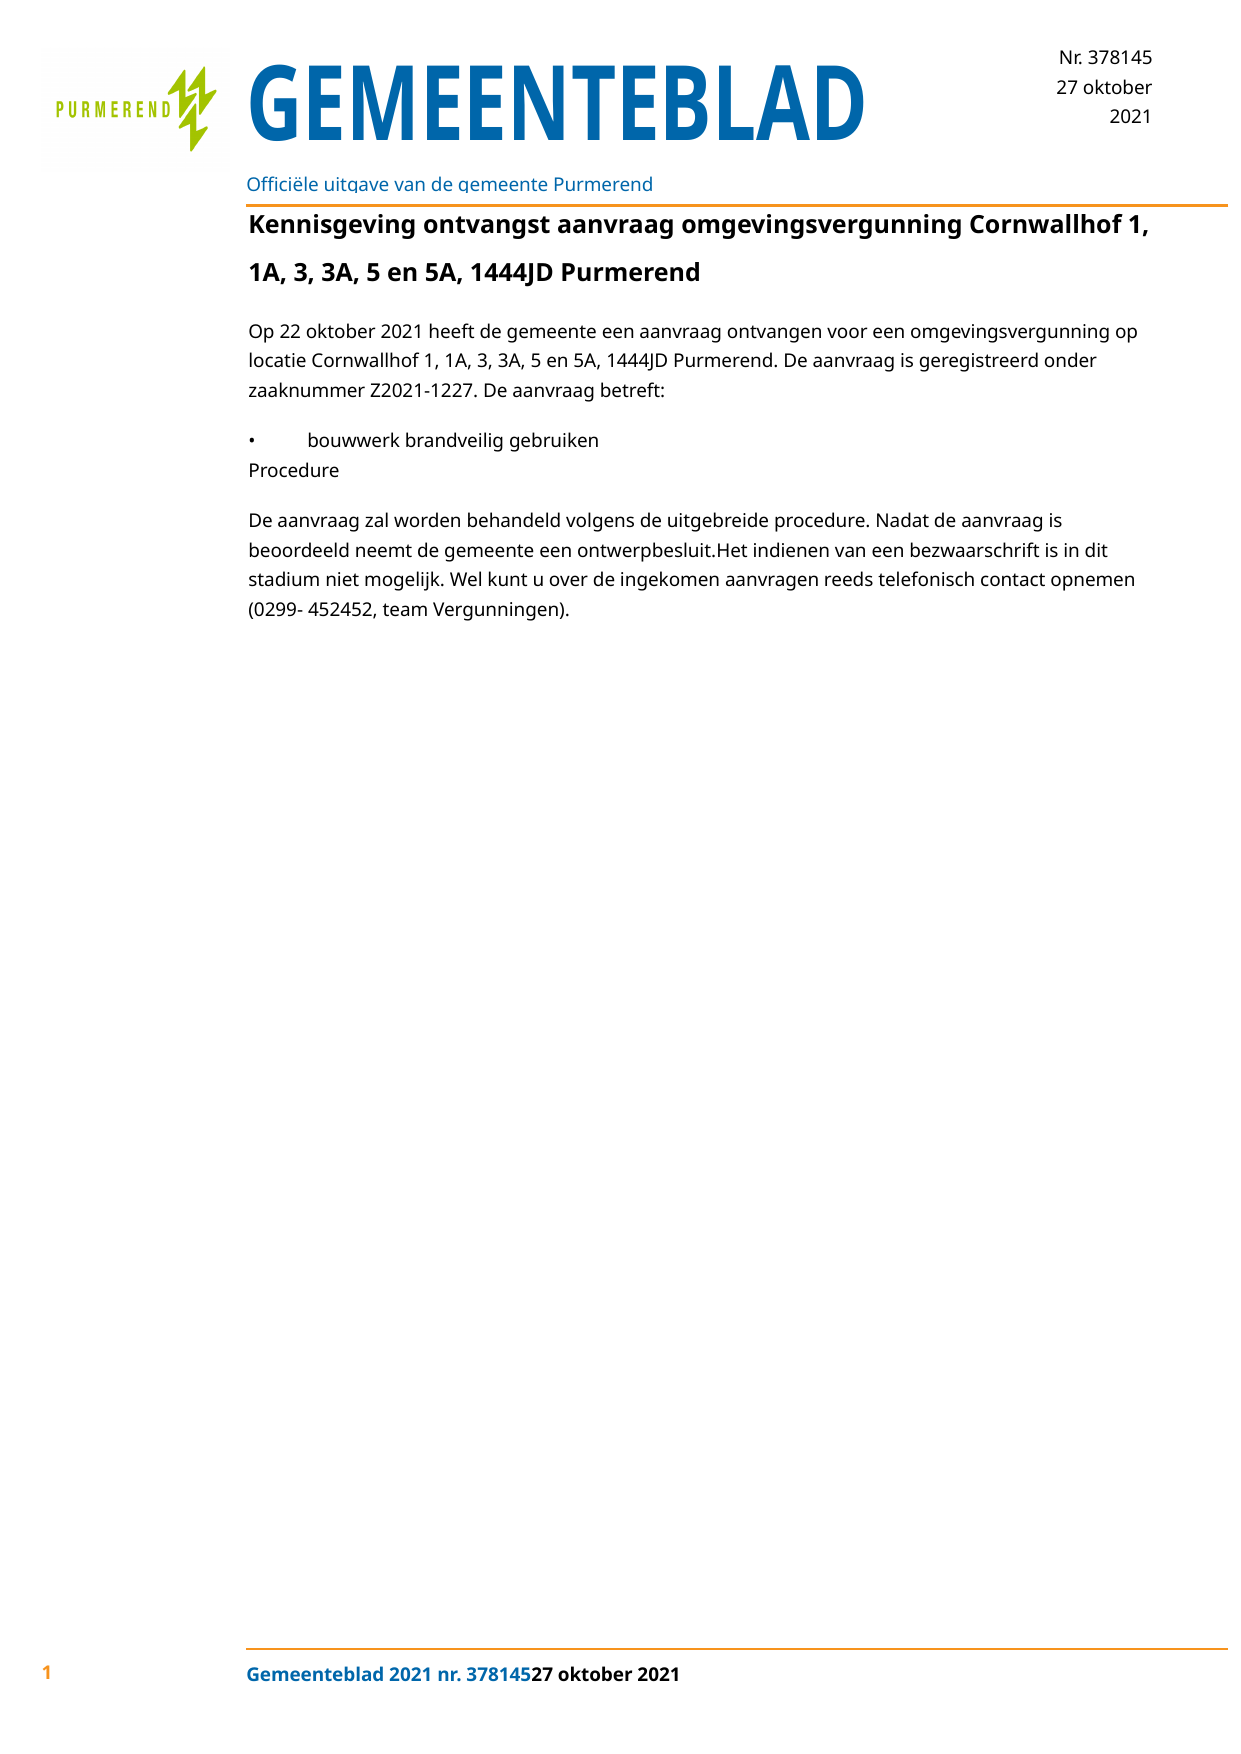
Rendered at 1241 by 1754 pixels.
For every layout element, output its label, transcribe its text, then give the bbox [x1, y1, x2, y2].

text Kennisgeving ontvangst aanvraag omgevingsvergunning Cornwallhof 1, 1A, 3, 3A, 5 en 5A, 1444JD Purmerend [248, 207, 1152, 288]
list bouwwerk brandveilig gebruiken [248, 427, 1152, 453]
text Op 22 oktober 2021 heeft de gemeente een aanvraag ontvangen voor een omgevingsvergunning op locatie Cornwallhof 1, 1A, 3, 3A, 5 en 5A, 1444JD Purmerend. De aanvraag is geregistreerd onder zaaknummer Z2021-1227. De aanvraag betreft: [248, 318, 1152, 403]
text Procedure [248, 457, 1152, 483]
text De aanvraag zal worden behandeld volgens de uitgebreide procedure. Nadat de aanvraag is beoordeeld neemt de gemeente een ontwerpbesluit.Het indienen van een bezwaarschrift is in dit stadium niet mogelijk. Wel kunt u over de ingekomen aanvragen reeds telefonisch contact opnemen (0299- 452452, team Vergunningen). [248, 507, 1152, 622]
picture [41, 47, 231, 172]
